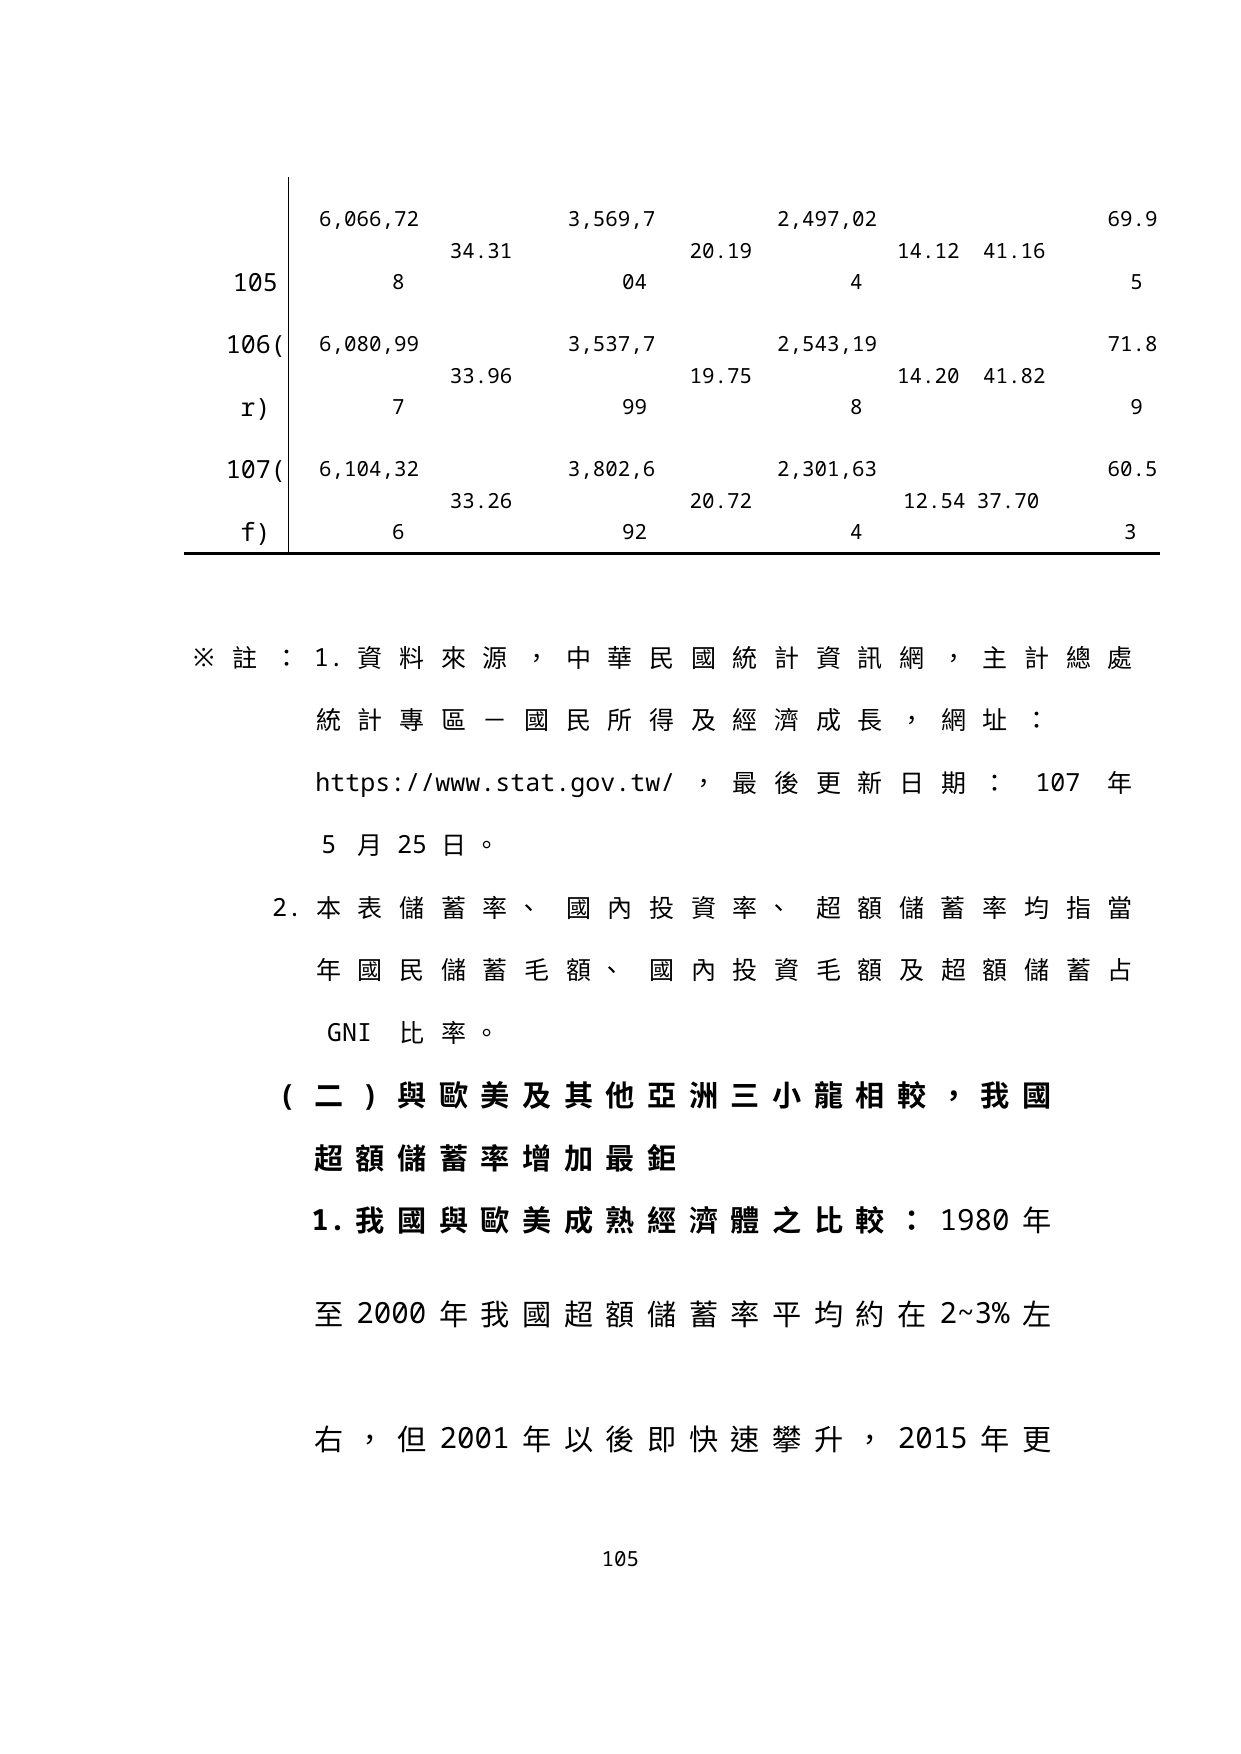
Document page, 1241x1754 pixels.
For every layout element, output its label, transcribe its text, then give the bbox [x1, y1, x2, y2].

table_cell 3,802,692 [525, 427, 658, 552]
table_cell 20.72 [658, 427, 761, 552]
text (二)與歐美及其他亞洲三小龍相較，我國超額儲蓄率增加最鉅 [242, 1052, 1058, 1177]
table_cell 71.89 [1057, 302, 1160, 427]
text 2.本表儲蓄率、國內投資率、超額儲蓄率均指當年國民儲蓄毛額、國內投資毛額及超額儲蓄占GNI比率。 [256, 865, 1146, 1052]
table_cell 3,569,704 [525, 177, 658, 302]
table_cell 6,104,326 [289, 427, 422, 552]
table_cell 2,543,198 [761, 302, 879, 427]
table_cell 19.75 [658, 302, 761, 427]
table_cell 107(f) [184, 427, 288, 552]
table_cell 105 [184, 177, 288, 302]
table_cell 6,066,728 [289, 177, 422, 302]
table_cell 34.31 [422, 177, 525, 302]
table_cell 14.12 [880, 177, 968, 302]
text ※註：1.資料來源，中華民國統計資訊網，主計總處統計專區－國民所得及經濟成長，網址：https://www.stat.gov.tw/，最後更新日期：107年5月25日。 [183, 615, 1146, 865]
table_cell 60.53 [1057, 427, 1160, 552]
table_cell 69.95 [1057, 177, 1160, 302]
table_cell 37.70 [968, 427, 1057, 552]
table_cell 41.16 [968, 177, 1057, 302]
table_cell 2,497,024 [761, 177, 879, 302]
table_cell 41.82 [968, 302, 1057, 427]
table_cell 33.96 [422, 302, 525, 427]
table_cell 3,537,799 [525, 302, 658, 427]
table_cell 12.54 [880, 427, 968, 552]
table_cell 33.26 [422, 427, 525, 552]
table_cell 2,301,634 [761, 427, 879, 552]
table_cell 20.19 [658, 177, 761, 302]
table_cell 14.20 [880, 302, 968, 427]
table_cell 106(r) [184, 302, 288, 427]
text 1.我國與歐美成熟經濟體之比較：1980年至2000年我國超額儲蓄率平均約在2~3%左右，但2001年以後即快速攀升，2015年更 [271, 1177, 1058, 1490]
table_cell 6,080,997 [289, 302, 422, 427]
